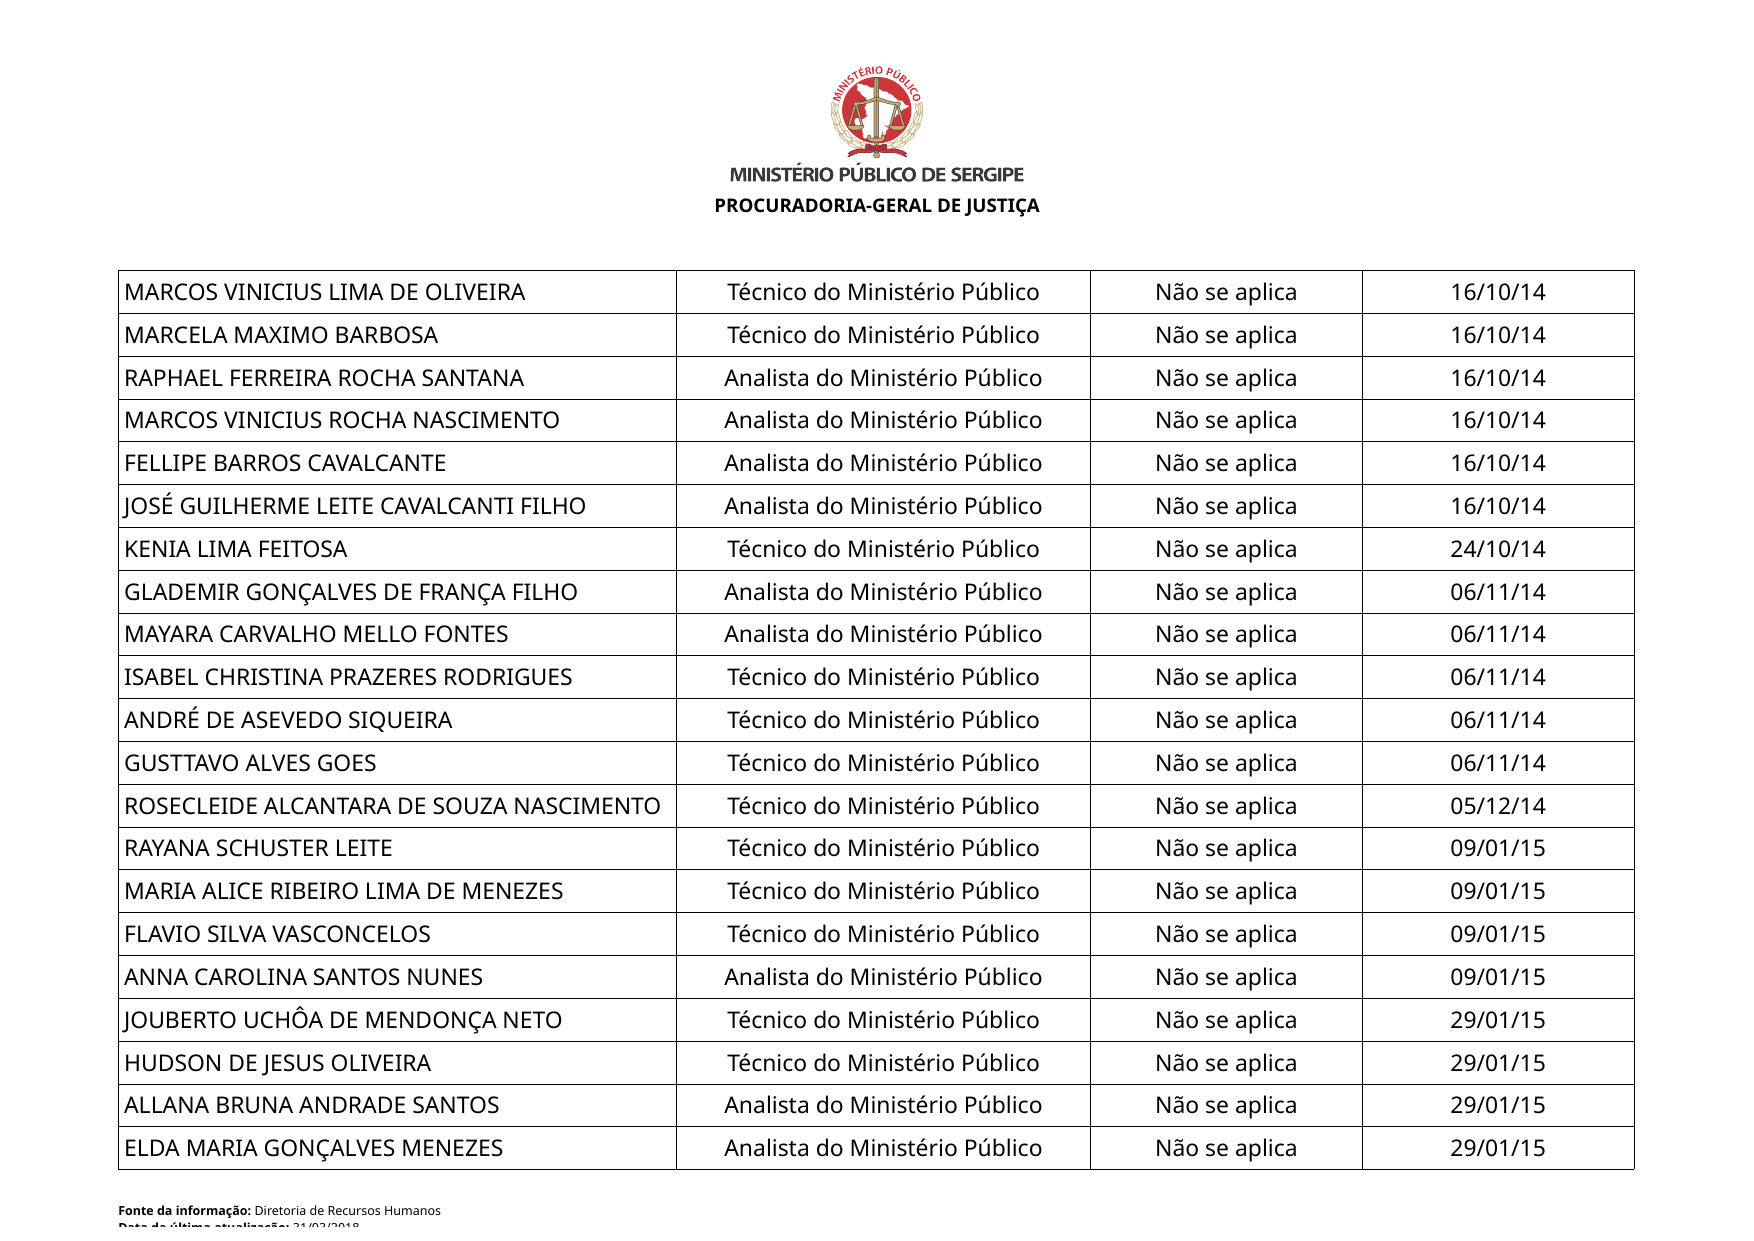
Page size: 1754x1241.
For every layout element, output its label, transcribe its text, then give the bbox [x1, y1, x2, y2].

table_cell ANDRÉ DE ASEVEDO SIQUEIRA [119, 699, 676, 741]
table_cell MARCOS VINICIUS LIMA DE OLIVEIRA [119, 271, 676, 313]
table_cell Não se aplica [1091, 271, 1362, 313]
table_cell Técnico do Ministério Público [677, 271, 1090, 313]
table_cell 06/11/14 [1363, 742, 1634, 784]
table_cell Não se aplica [1091, 870, 1362, 912]
table_cell Técnico do Ministério Público [677, 913, 1090, 955]
table_cell 06/11/14 [1363, 656, 1634, 698]
table_cell Não se aplica [1091, 913, 1362, 955]
table_cell Analista do Ministério Público [677, 400, 1090, 441]
table_cell Não se aplica [1091, 1127, 1362, 1169]
table_cell 16/10/14 [1363, 485, 1634, 527]
table_cell 24/10/14 [1363, 528, 1634, 570]
table_cell Analista do Ministério Público [677, 571, 1090, 612]
table_cell 09/01/15 [1363, 913, 1634, 955]
table_cell Não se aplica [1091, 785, 1362, 827]
table_cell 16/10/14 [1363, 442, 1634, 484]
table_cell 09/01/15 [1363, 870, 1634, 912]
table_cell 29/01/15 [1363, 1085, 1634, 1126]
table_cell Não se aplica [1091, 956, 1362, 998]
table_cell MAYARA CARVALHO MELLO FONTES [119, 614, 676, 655]
table_cell Não se aplica [1091, 999, 1362, 1041]
table_cell FELLIPE BARROS CAVALCANTE [119, 442, 676, 484]
table_cell Não se aplica [1091, 485, 1362, 527]
table_cell 05/12/14 [1363, 785, 1634, 827]
table_cell ANNA CAROLINA SANTOS NUNES [119, 956, 676, 998]
table_cell MARCOS VINICIUS ROCHA NASCIMENTO [119, 400, 676, 441]
table_cell ALLANA BRUNA ANDRADE SANTOS [119, 1085, 676, 1126]
table_cell Não se aplica [1091, 828, 1362, 869]
table_cell Técnico do Ministério Público [677, 528, 1090, 570]
table_cell Não se aplica [1091, 357, 1362, 398]
picture [730, 66, 1024, 185]
table_cell HUDSON DE JESUS OLIVEIRA [119, 1042, 676, 1083]
table_cell 16/10/14 [1363, 400, 1634, 441]
table_cell RAYANA SCHUSTER LEITE [119, 828, 676, 869]
table_cell Analista do Ministério Público [677, 1127, 1090, 1169]
table_cell Analista do Ministério Público [677, 485, 1090, 527]
table_cell Não se aplica [1091, 656, 1362, 698]
table_cell MARIA ALICE RIBEIRO LIMA DE MENEZES [119, 870, 676, 912]
table_cell KENIA LIMA FEITOSA [119, 528, 676, 570]
table_cell Não se aplica [1091, 614, 1362, 655]
table_cell Técnico do Ministério Público [677, 870, 1090, 912]
table_cell Não se aplica [1091, 699, 1362, 741]
table_cell 16/10/14 [1363, 357, 1634, 398]
table_cell 06/11/14 [1363, 699, 1634, 741]
table_cell 16/10/14 [1363, 271, 1634, 313]
table_cell ISABEL CHRISTINA PRAZERES RODRIGUES [119, 656, 676, 698]
table_cell 29/01/15 [1363, 1127, 1634, 1169]
table_cell Técnico do Ministério Público [677, 656, 1090, 698]
table_cell Não se aplica [1091, 1085, 1362, 1126]
table_cell Analista do Ministério Público [677, 1085, 1090, 1126]
table_cell Técnico do Ministério Público [677, 314, 1090, 356]
table_cell MARCELA MAXIMO BARBOSA [119, 314, 676, 356]
table_cell 16/10/14 [1363, 314, 1634, 356]
table_cell Analista do Ministério Público [677, 614, 1090, 655]
table_cell Técnico do Ministério Público [677, 828, 1090, 869]
table_cell GUSTTAVO ALVES GOES [119, 742, 676, 784]
table_cell Não se aplica [1091, 528, 1362, 570]
table_cell Analista do Ministério Público [677, 442, 1090, 484]
table_cell Não se aplica [1091, 400, 1362, 441]
table_cell 09/01/15 [1363, 828, 1634, 869]
table_cell Não se aplica [1091, 742, 1362, 784]
table_cell Técnico do Ministério Público [677, 742, 1090, 784]
table_cell 06/11/14 [1363, 571, 1634, 612]
table_cell FLAVIO SILVA VASCONCELOS [119, 913, 676, 955]
table_cell ROSECLEIDE ALCANTARA DE SOUZA NASCIMENTO [119, 785, 676, 827]
table_cell Técnico do Ministério Público [677, 785, 1090, 827]
table_cell GLADEMIR GONÇALVES DE FRANÇA FILHO [119, 571, 676, 612]
table_cell Analista do Ministério Público [677, 357, 1090, 398]
table_cell 09/01/15 [1363, 956, 1634, 998]
table_cell ELDA MARIA GONÇALVES MENEZES [119, 1127, 676, 1169]
table_cell Técnico do Ministério Público [677, 999, 1090, 1041]
table_cell Técnico do Ministério Público [677, 1042, 1090, 1083]
table_cell Não se aplica [1091, 314, 1362, 356]
table_cell 29/01/15 [1363, 999, 1634, 1041]
table_cell JOSÉ GUILHERME LEITE CAVALCANTI FILHO [119, 485, 676, 527]
table_cell Analista do Ministério Público [677, 956, 1090, 998]
table_cell 29/01/15 [1363, 1042, 1634, 1083]
table_cell JOUBERTO UCHÔA DE MENDONÇA NETO [119, 999, 676, 1041]
table_cell Não se aplica [1091, 1042, 1362, 1083]
table_cell Técnico do Ministério Público [677, 699, 1090, 741]
table_cell RAPHAEL FERREIRA ROCHA SANTANA [119, 357, 676, 398]
table_cell 06/11/14 [1363, 614, 1634, 655]
table_cell Não se aplica [1091, 571, 1362, 612]
table_cell Não se aplica [1091, 442, 1362, 484]
